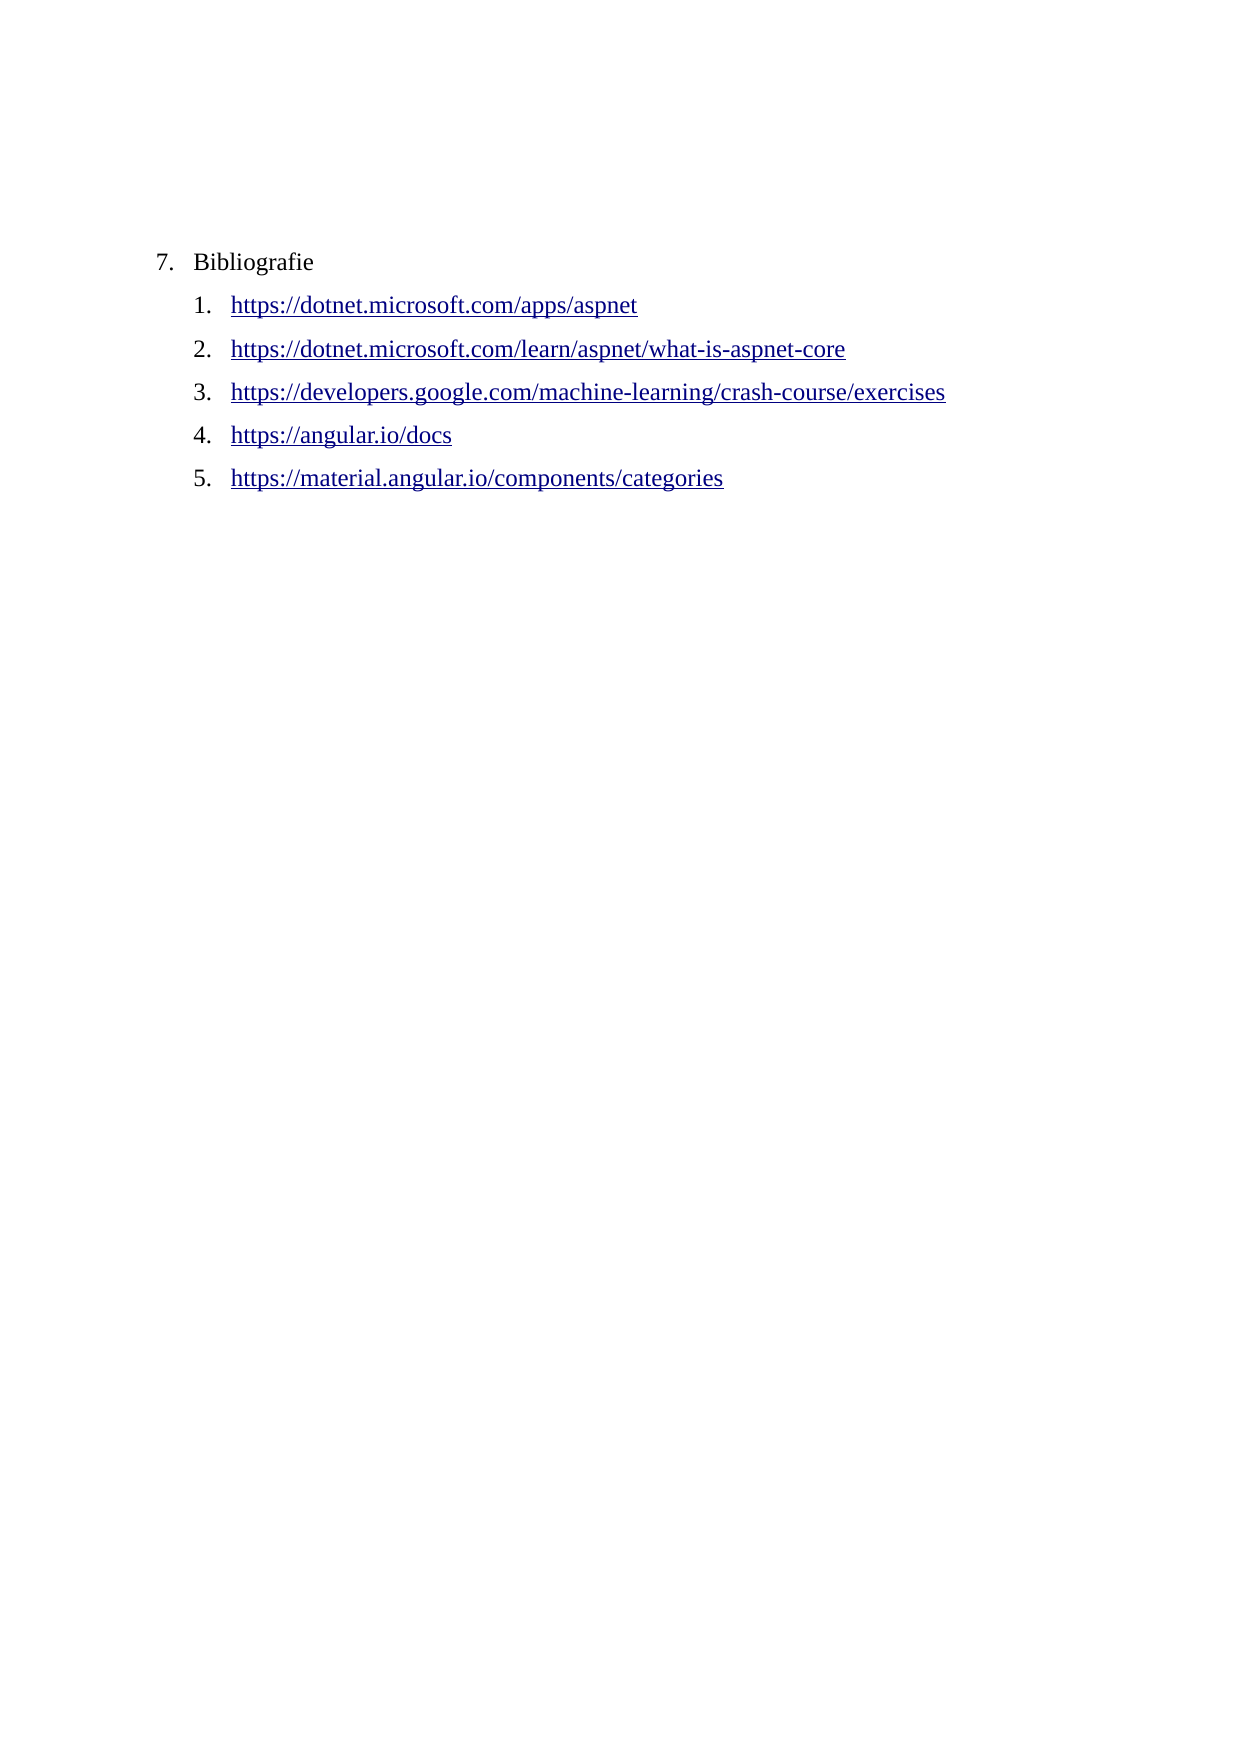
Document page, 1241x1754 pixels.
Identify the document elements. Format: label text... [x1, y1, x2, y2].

list Bibliografie [156, 247, 1122, 276]
list https://angular.io/docs [193, 420, 1122, 449]
list https://developers.google.com/machine-learning/crash-course/exercises [193, 377, 1122, 406]
list https://material.angular.io/components/categories [193, 463, 1122, 492]
list https://dotnet.microsoft.com/apps/aspnet [193, 291, 1122, 319]
list https://dotnet.microsoft.com/learn/aspnet/what-is-aspnet-core [193, 334, 1122, 362]
